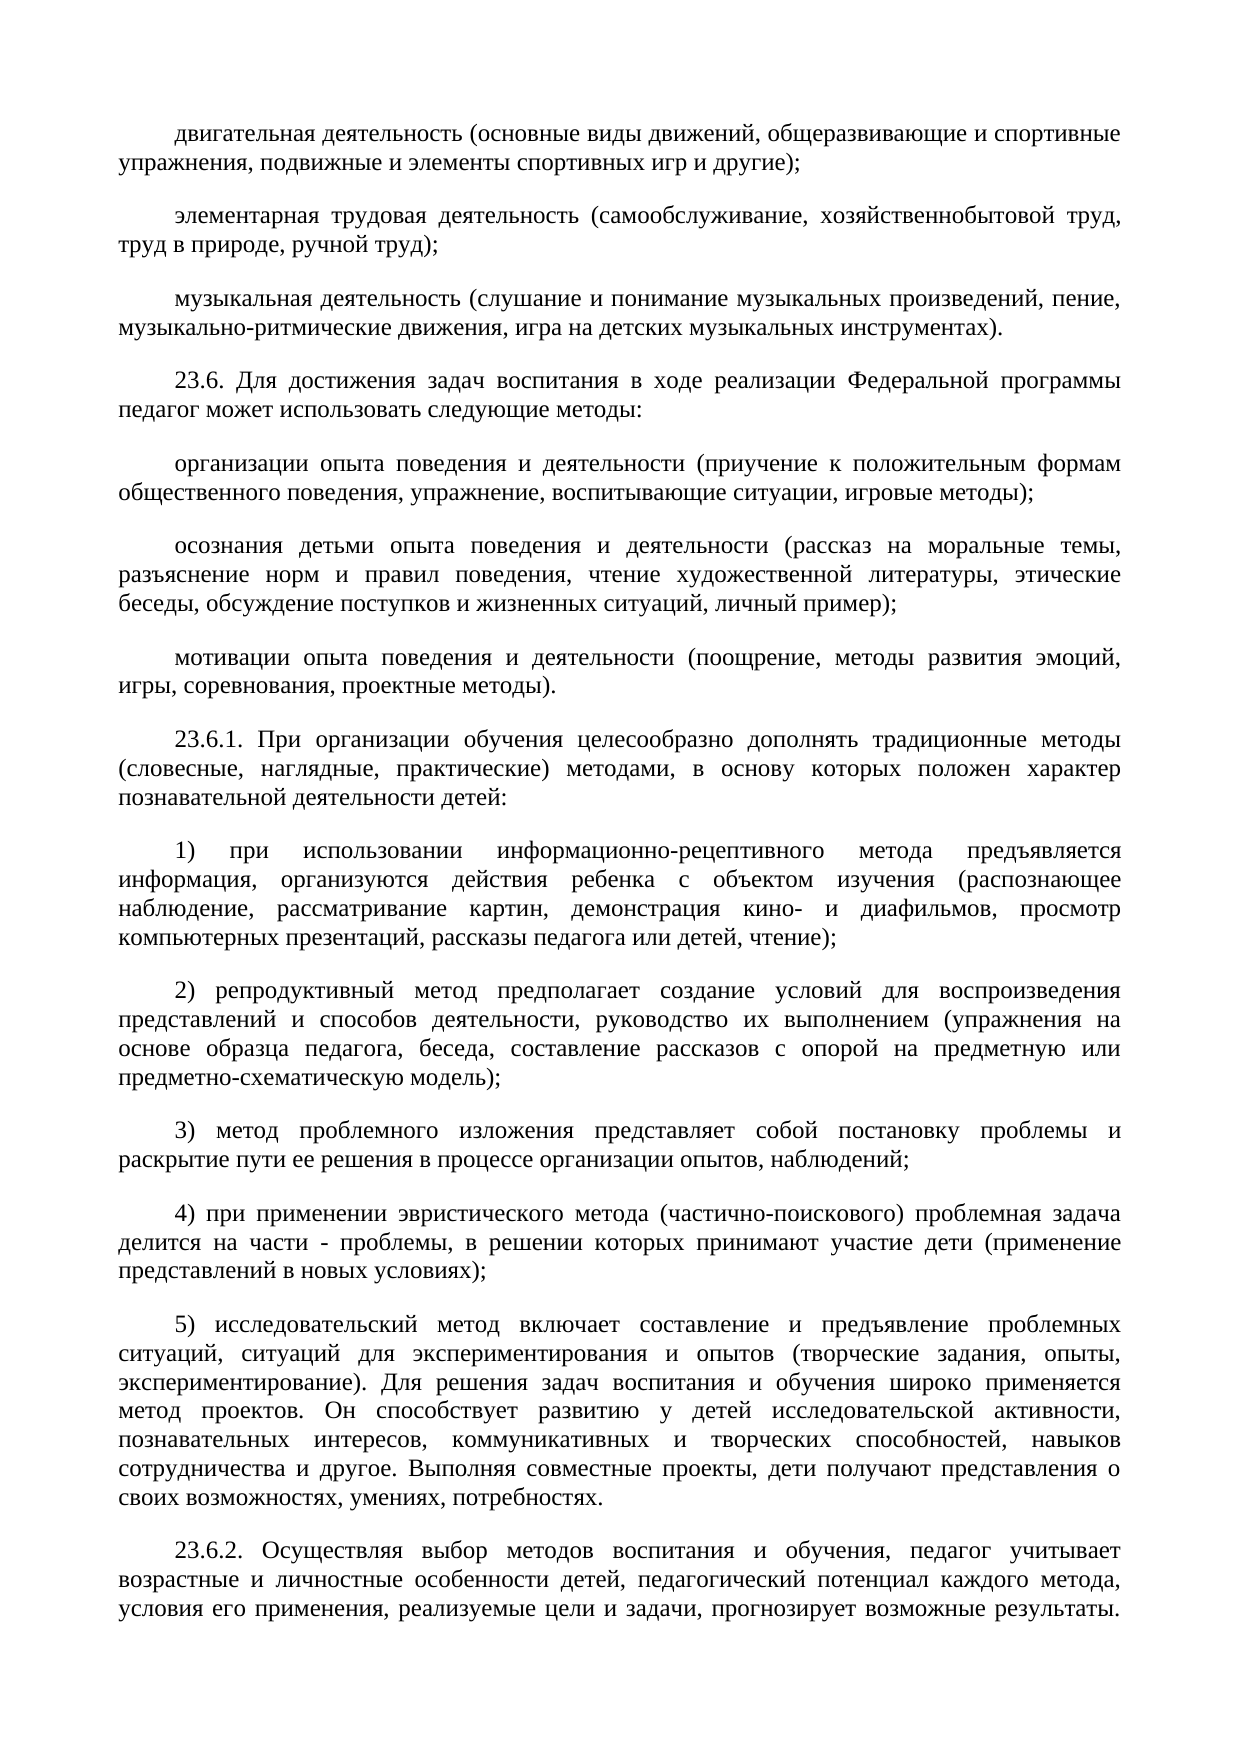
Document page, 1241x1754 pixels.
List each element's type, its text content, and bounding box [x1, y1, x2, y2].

text 2) репродуктивный метод предполагает создание условий для воспроизведения представлений и способов деятельности, руководство их выполнением (упражнения на основе образца педагога, беседа, составление рассказов с опорой на предметную или предметно-схематическую модель); [118, 976, 1122, 1091]
text осознания детьми опыта поведения и деятельности (рассказ на моральные темы, разъяснение норм и правил поведения, чтение художественной литературы, этические беседы, обсуждение поступков и жизненных ситуаций, личный пример); [118, 531, 1122, 617]
text 23.6. Для достижения задач воспитания в ходе реализации Федеральной программы педагог может использовать следующие методы: [118, 366, 1122, 423]
text двигательная деятельность (основные виды движений, общеразвивающие и спортивные упражнения, подвижные и элементы спортивных игр и другие); [118, 118, 1122, 176]
text 23.6.1. При организации обучения целесообразно дополнять традиционные методы (словесные, наглядные, практические) методами, в основу которых положен характер познавательной деятельности детей: [118, 724, 1122, 811]
text мотивации опыта поведения и деятельности (поощрение, методы развития эмоций, игры, соревнования, проектные методы). [118, 642, 1122, 699]
text организации опыта поведения и деятельности (приучение к положительным формам общественного поведения, упражнение, воспитывающие ситуации, игровые методы); [118, 448, 1122, 506]
text 4) при применении эвристического метода (частично-поискового) проблемная задача делится на части - проблемы, в решении которых принимают участие дети (применение представлений в новых условиях); [118, 1198, 1122, 1284]
text 23.6.2. Осуществляя выбор методов воспитания и обучения, педагог учитывает возрастные и личностные особенности детей, педагогический потенциал каждого метода, условия его применения, реализуемые цели и задачи, прогнозирует возможные результаты. [118, 1536, 1122, 1622]
text 3) метод проблемного изложения представляет собой постановку проблемы и раскрытие пути ее решения в процессе организации опытов, наблюдений; [118, 1116, 1122, 1173]
text музыкальная деятельность (слушание и понимание музыкальных произведений, пение, музыкально-ритмические движения, игра на детских музыкальных инструментах). [118, 283, 1122, 341]
text элементарная трудовая деятельность (самообслуживание, хозяйственнобытовой труд, труд в природе, ручной труд); [118, 201, 1122, 258]
text 1) при использовании информационно-рецептивного метода предъявляется информация, организуются действия ребенка с объектом изучения (распознающее наблюдение, рассматривание картин, демонстрация кино- и диафильмов, просмотр компьютерных презентаций, рассказы педагога или детей, чтение); [118, 836, 1122, 951]
text 5) исследовательский метод включает составление и предъявление проблемных ситуаций, ситуаций для экспериментирования и опытов (творческие задания, опыты, экспериментирование). Для решения задач воспитания и обучения широко применяется метод проектов. Он способствует развитию у детей исследовательской активности, познавательных интересов, коммуникативных и творческих способностей, навыков сотрудничества и другое. Выполняя совместные проекты, дети получают представления о своих возможностях, умениях, потребностях. [118, 1309, 1122, 1511]
